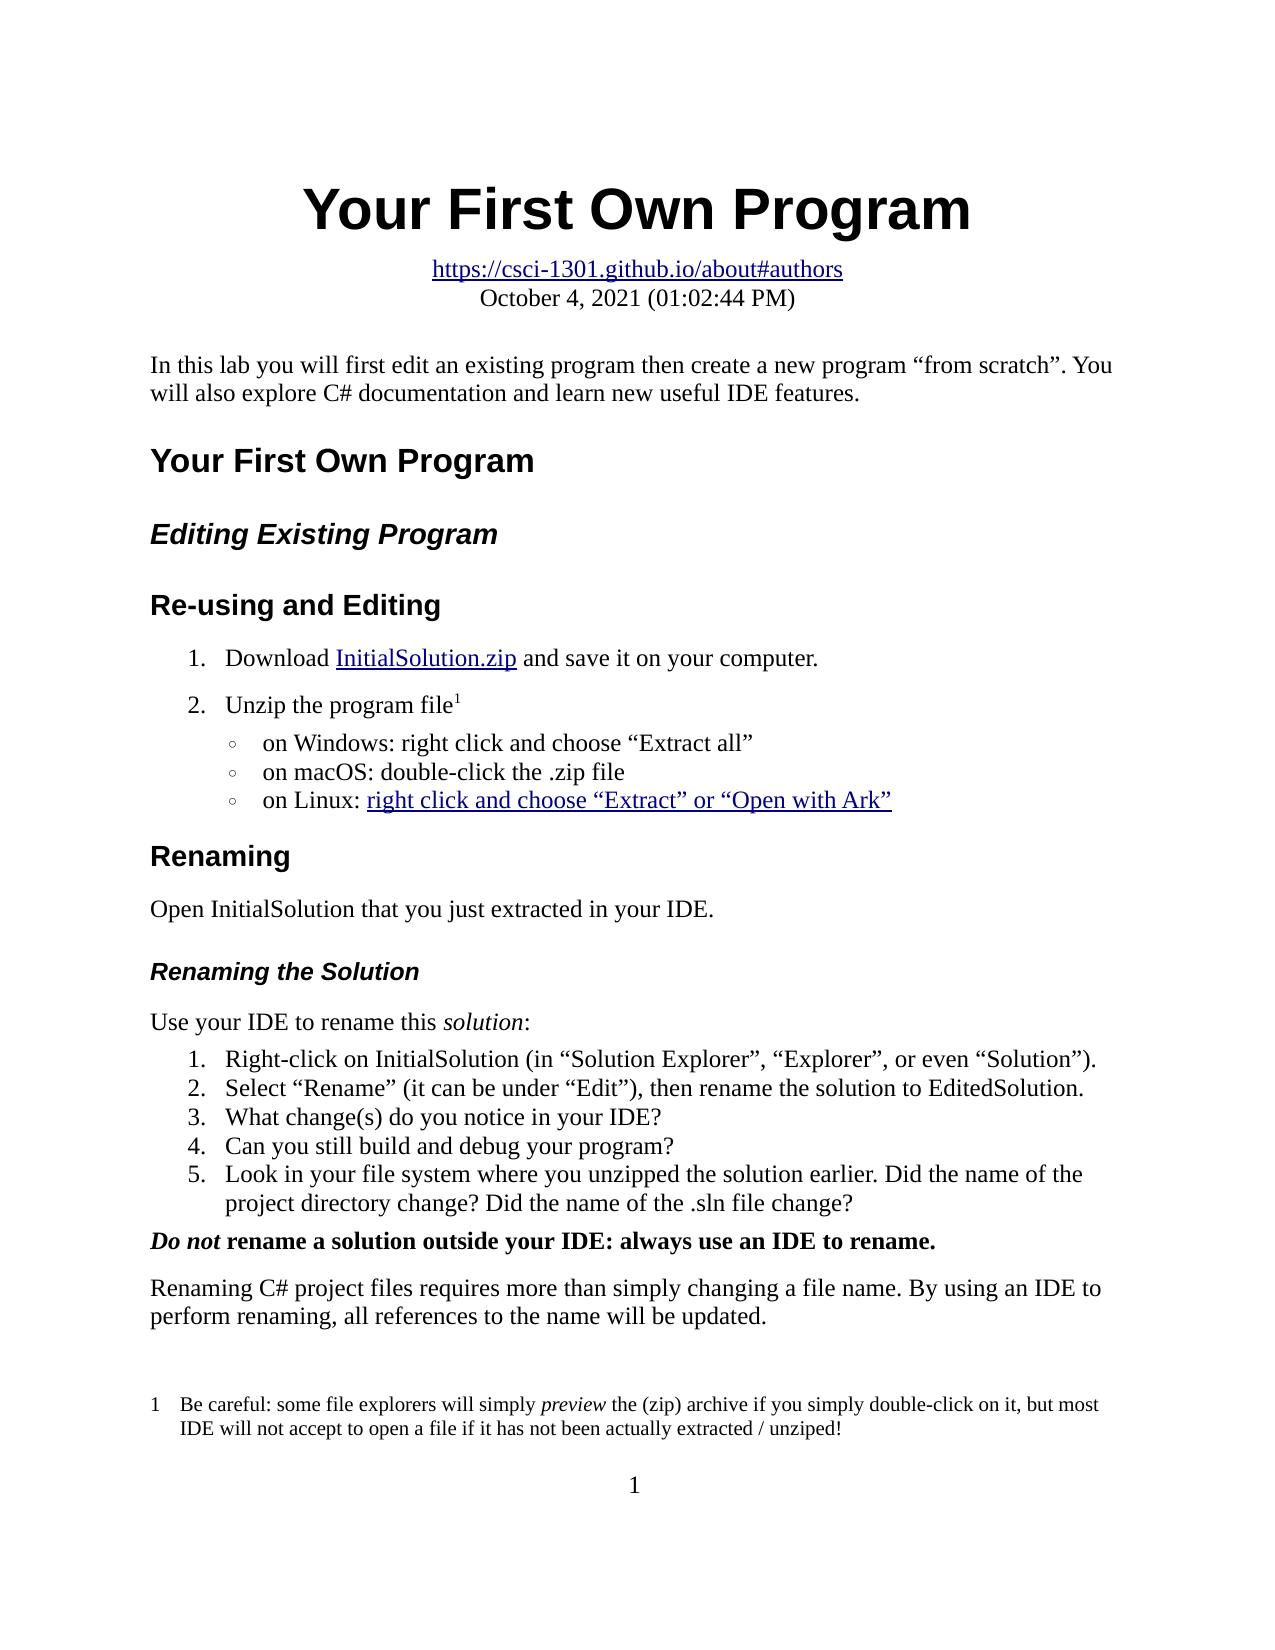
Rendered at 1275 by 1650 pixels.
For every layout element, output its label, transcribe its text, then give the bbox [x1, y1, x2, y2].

text Use your IDE to rename this solution: [150, 1007, 1125, 1036]
text Renaming C# project files requires more than simply changing a file name. By using an IDE to perform renaming, all references to the name will be updated. [150, 1273, 1125, 1330]
text October 4, 2021 (01:02:44 PM) [150, 283, 1125, 312]
text https://csci-1301.github.io/about#authors [150, 254, 1125, 283]
list Select “Rename” (it can be under “Edit”), then rename the solution to EditedSolution. [187, 1073, 1125, 1102]
list Unzip the program file [187, 690, 1125, 719]
list on Linux: right click and choose “Extract” or “Open with Ark” [225, 785, 1125, 814]
list What change(s) do you notice in your IDE? [187, 1102, 1125, 1131]
list Be careful: some file explorers will simply preview the (zip) archive if you simply double-click on it, but most IDE will not accept to open a file if it has not been actually extracted / unziped! [150, 1392, 1125, 1440]
list on macOS: double-click the .zip file [225, 757, 1125, 785]
list Right-click on InitialSolution (in “Solution Explorer”, “Explorer”, or even “Solution”). [187, 1044, 1125, 1073]
text In this lab you will first edit an existing program then create a new program “from scratch”. You will also explore C# documentation and learn new useful IDE features. [150, 350, 1125, 407]
text Do not rename a solution outside your IDE: always use an IDE to rename. [150, 1226, 1125, 1255]
subtitle Renaming the Solution [150, 957, 1125, 985]
subtitle Editing Existing Program [150, 517, 1125, 551]
title Your First Own Program [150, 175, 1125, 242]
list Download InitialSolution.zip and save it on your computer. [187, 643, 1125, 672]
subtitle Your First Own Program [150, 441, 1125, 480]
text Open InitialSolution that you just extracted in your IDE. [150, 894, 1125, 923]
list on Windows: right click and choose “Extract all” [225, 728, 1125, 757]
list Look in your file system where you unzipped the solution earlier. Did the name of the project directory change? Did the name of the .sln file change? [187, 1159, 1125, 1217]
subtitle Re-using and Editing [150, 588, 1125, 622]
list Can you still build and debug your program? [187, 1131, 1125, 1159]
subtitle Renaming [150, 839, 1125, 873]
